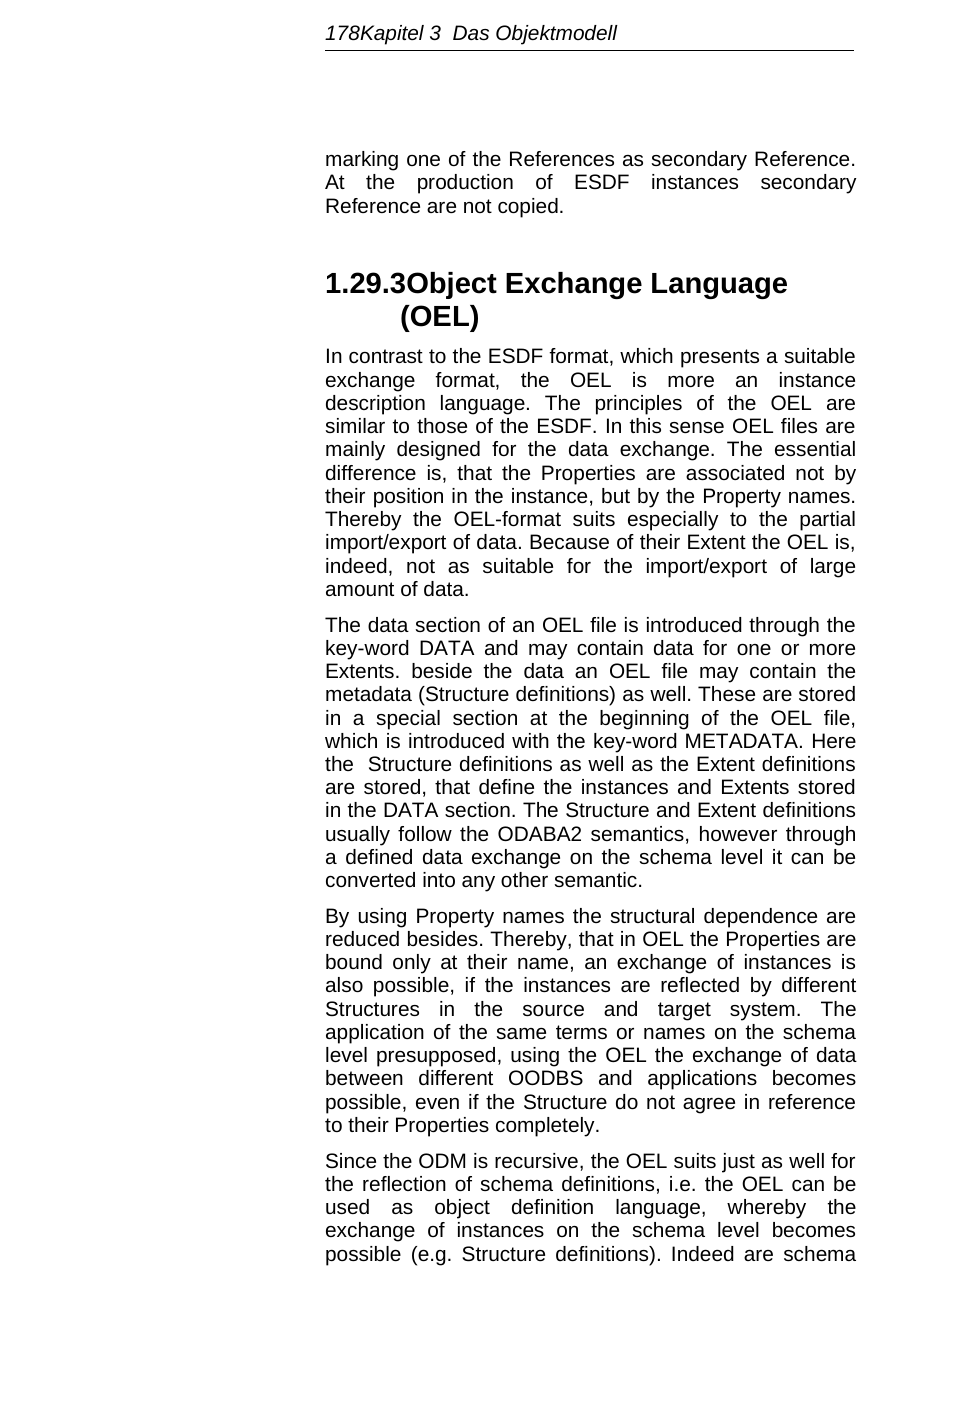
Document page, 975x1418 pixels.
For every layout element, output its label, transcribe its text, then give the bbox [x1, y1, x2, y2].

text Since the ODM is recursive, the OEL suits just as well for the reflection of schema definitions, i.e. the OEL can be used as object definition language, whereby the exchange of instances on the schema level becomes possible (e.g. Structure definitions). Indeed are schema [325, 1149, 857, 1265]
text The data section of an OEL file is introduced through the key-word DATA and may contain data for one or more Extents. beside the data an OEL file may contain the metadata (Structure definitions) as well. These are stored in a special section at the beginning of the OEL file, which is introduced with the key-word METADATA. Here the Structure definitions as well as the Extent definitions are stored, that define the instances and Extents stored in the DATA section. The Structure and Extent definitions usually follow the ODABA2 semantics, however through a defined data exchange on the schema level it can be converted into any other semantic. [325, 613, 857, 892]
subtitle Object Exchange Language (OEL) [325, 267, 857, 333]
text marking one of the References as secondary Reference. At the production of ESDF instances secondary Reference are not copied. [325, 148, 857, 217]
text In contrast to the ESDF format, which presents a suitable exchange format, the OEL is more an instance description language. The principles of the OEL are similar to those of the ESDF. In this sense OEL files are mainly designed for the data exchange. The essential difference is, that the Properties are associated not by their position in the instance, but by the Property names. Thereby the OEL-format suits especially to the partial import/export of data. Because of their Extent the OEL is, indeed, not as suitable for the import/export of large amount of data. [325, 345, 857, 601]
text By using Property names the structural dependence are reduced besides. Thereby, that in OEL the Properties are bound only at their name, an exchange of instances is also possible, if the instances are reflected by different Structures in the source and target system. The application of the same terms or names on the schema level presupposed, using the OEL the exchange of data between different OODBS and applications becomes possible, even if the Structure do not agree in reference to their Properties completely. [325, 904, 857, 1137]
